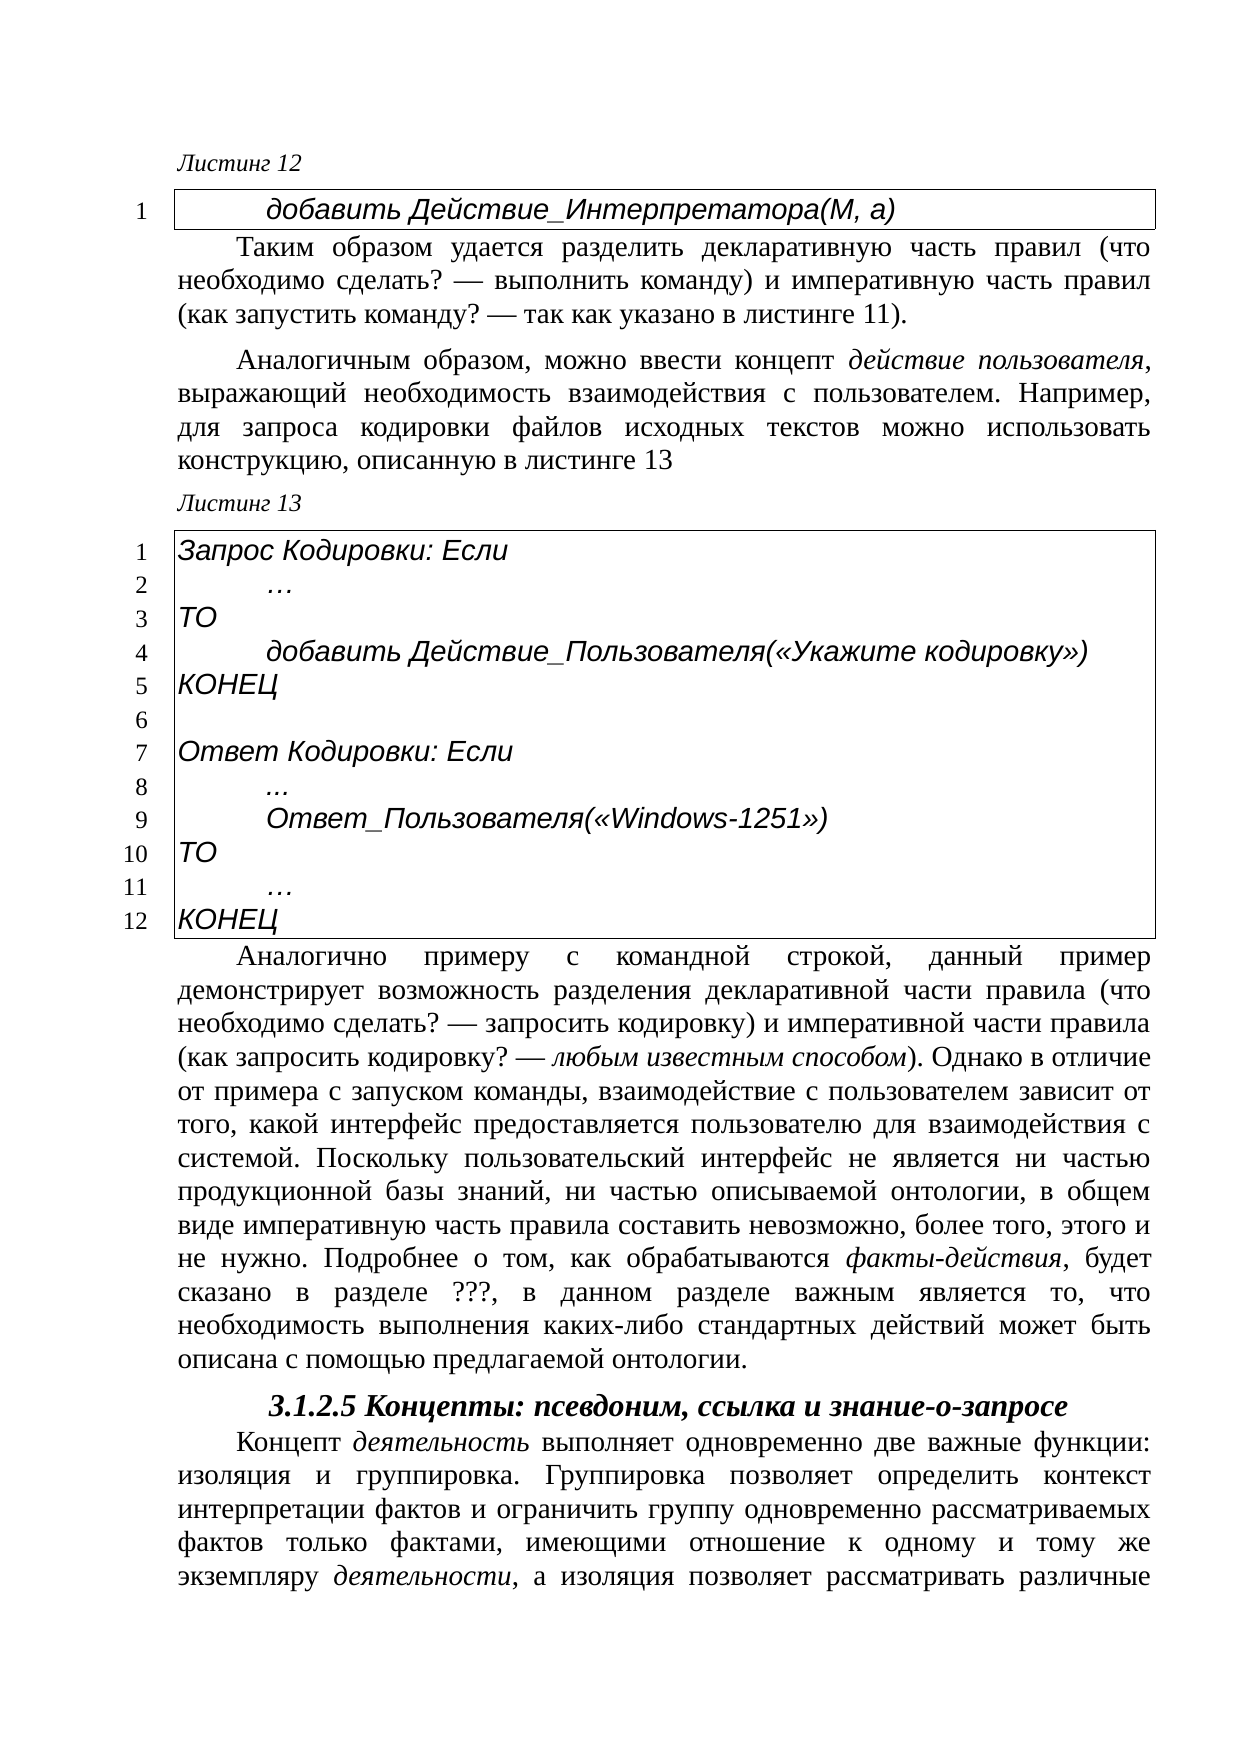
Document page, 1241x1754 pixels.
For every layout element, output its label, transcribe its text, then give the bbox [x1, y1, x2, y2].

text КОНЕЦ [175, 899, 1155, 938]
text Листинг 13 [177, 488, 1152, 517]
text добавить Действие_Интерпретатора(М, а) [175, 190, 1155, 229]
text ... [177, 768, 1152, 801]
text … [177, 868, 1152, 899]
text Аналогичным образом, можно ввести концепт действие пользователя, выражающий необходимость взаимодействия с пользователем. Например, для запроса кодировки файлов исходных текстов можно использовать конструкцию, описанную в листинге 13 [177, 342, 1152, 476]
text ТО [177, 600, 1152, 633]
subtitle Концепты: псевдоним, ссылка и знание-о-запросе [177, 1387, 1152, 1424]
text Аналогично примеру с командной строкой, данный пример демонстрирует возможность разделения декларативной части правила (что необходимо сделать? — запросить кодировку) и императивной части правила (как запросить кодировку? — любым известным способом). Однако в отличие от примера с запуском команды, взаимодействие с пользователем зависит от того, какой интерфейс предоставляется пользователю для взаимодействия с системой. Поскольку пользовательский интерфейс не является ни частью продукционной базы знаний, ни частью описываемой онтологии, в общем виде императивную часть правила составить невозможно, более того, этого и не нужно. Подробнее о том, как обрабатываются факты-действия, будет сказано в разделе ???, в данном разделе важным является то, что необходимость выполнения каких-либо стандартных действий может быть описана с помощью предлагаемой онтологии. [177, 939, 1152, 1374]
text Ответ_Пользователя(«Windows-1251») [177, 801, 1152, 835]
text добавить Действие_Пользователя(«Укажите кодировку») [177, 633, 1152, 667]
text КОНЕЦ [177, 667, 1152, 701]
text … [177, 566, 1152, 600]
text ТО [177, 835, 1152, 868]
text Запрос Кодировки: Если [175, 531, 1155, 566]
text Листинг 12 [177, 148, 1152, 176]
text Концепт деятельность выполняет одновременно две важные функции: изоляция и группировка. Группировка позволяет определить контекст интерпретации фактов и ограничить группу одновременно рассматриваемых фактов только фактами, имеющими отношение к одному и тому же экземпляру деятельности, а изоляция позволяет рассматривать различные [177, 1424, 1152, 1591]
text Ответ Кодировки: Если [177, 734, 1152, 768]
text Таким образом удается разделить декларативную часть правил (что необходимо сделать? — выполнить команду) и императивную часть правил (как запустить команду? — так как указано в листинге 11). [177, 230, 1152, 329]
